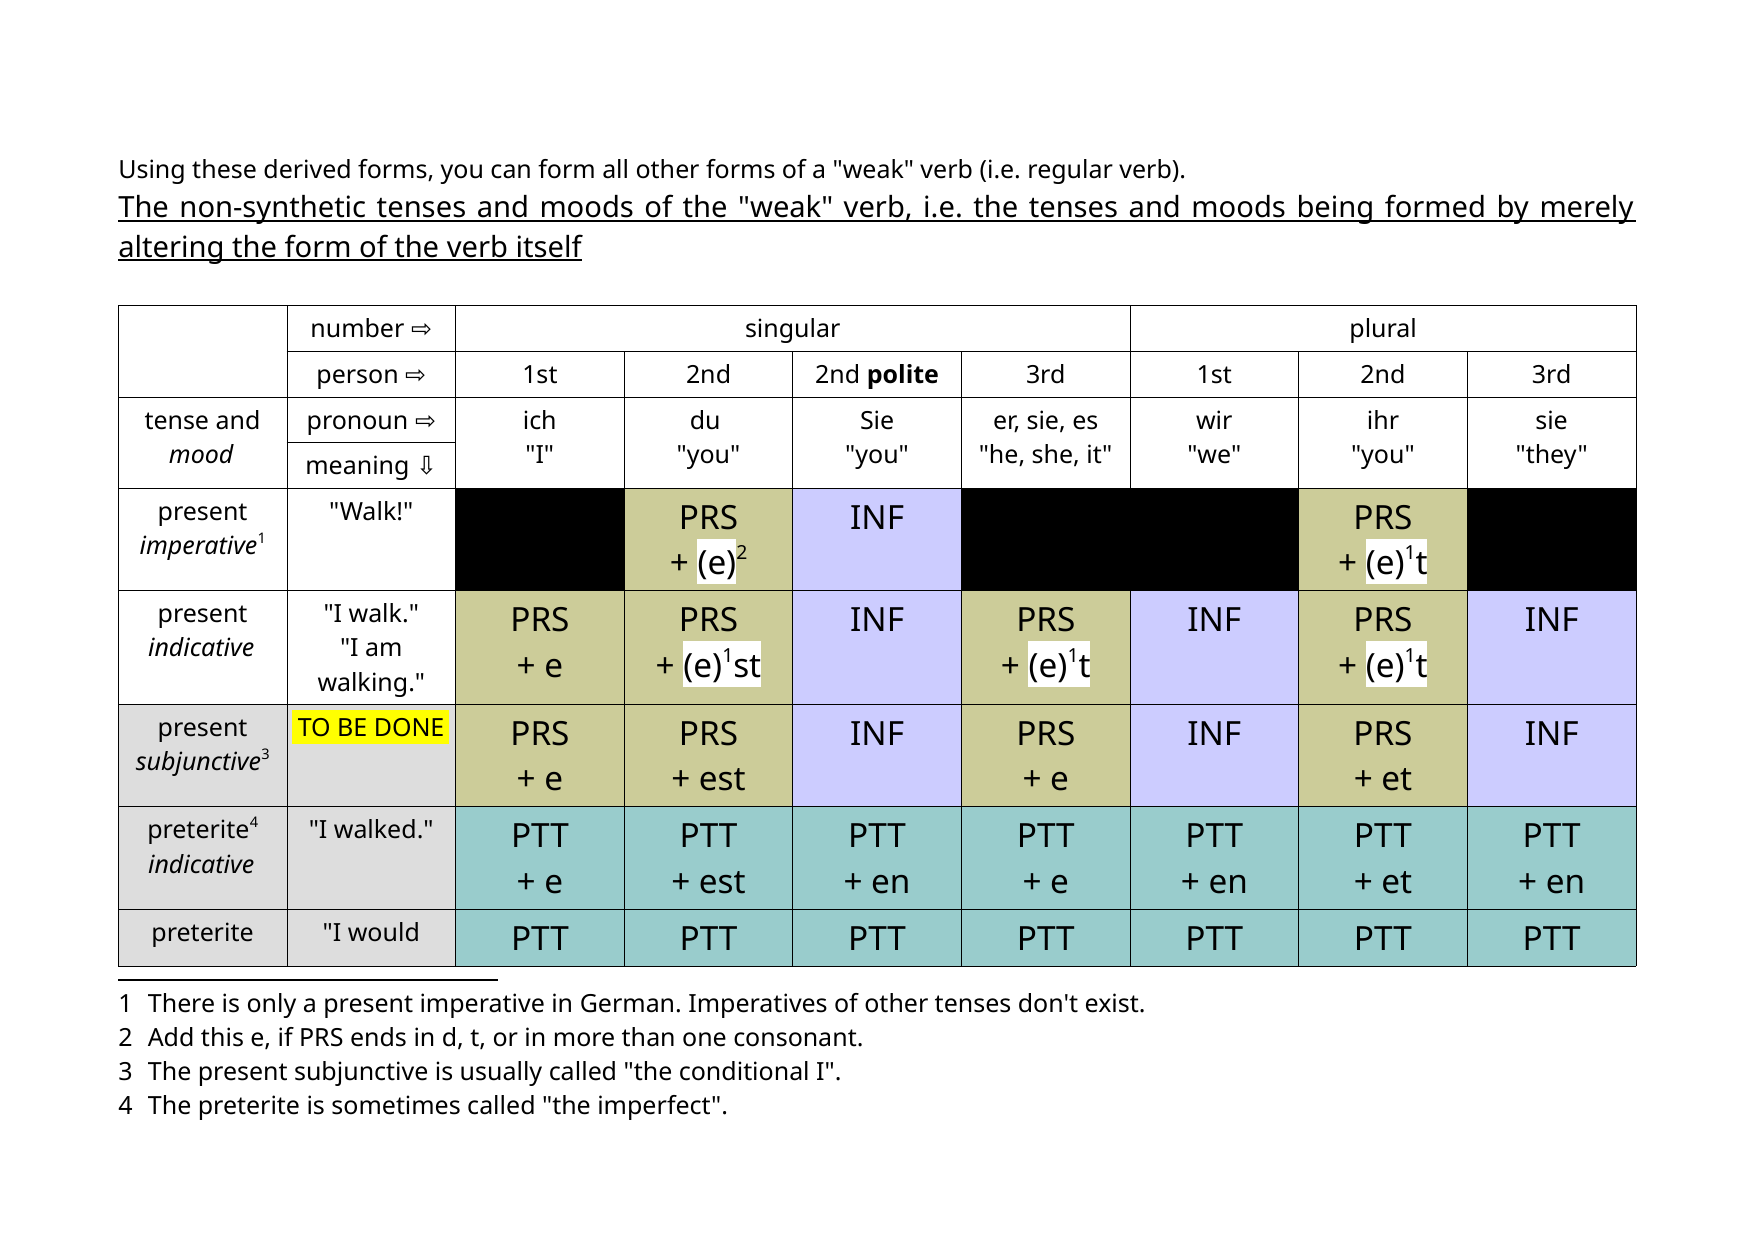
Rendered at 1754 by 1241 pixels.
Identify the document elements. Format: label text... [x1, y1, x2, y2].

table_cell PRS + e [962, 705, 1130, 806]
table_cell INF [1468, 705, 1636, 806]
table_cell PTT [1468, 910, 1636, 966]
table_cell [1131, 489, 1298, 590]
table_cell present indicative [119, 591, 287, 704]
table_cell [962, 489, 1130, 590]
table_cell wir "we" [1131, 398, 1298, 488]
table_cell ihr "you" [1299, 398, 1467, 488]
table_cell PTT + e [962, 807, 1130, 909]
table_cell PTT + et [1299, 807, 1467, 909]
table_cell PTT [1131, 910, 1298, 966]
table_cell present imperative [119, 489, 287, 590]
table_cell present subjunctive [119, 705, 287, 806]
table_header number ⇨ [288, 306, 455, 351]
table_cell PTT [625, 910, 792, 966]
table_cell PRS + est [625, 705, 792, 806]
table_cell 2nd [625, 352, 792, 397]
table_cell tense and mood [119, 398, 287, 488]
table_cell [1468, 489, 1636, 590]
table_cell PTT [456, 910, 624, 966]
table_cell 2nd [1299, 352, 1467, 397]
table_cell PRS + e [456, 705, 624, 806]
table_cell PRS + (e)1st [625, 591, 792, 704]
table_cell meaning ⇩ [288, 443, 455, 488]
table_cell person ⇨ [288, 352, 455, 397]
table_cell preterite [119, 910, 287, 966]
table_cell "I would [288, 910, 455, 966]
text Using these derived forms, you can form all other forms of a "weak" verb (i.e. regular verb). [118, 152, 1636, 186]
table_cell du "you" [625, 398, 792, 488]
table_cell PTT + e [456, 807, 624, 909]
table_cell pronoun ⇨ [288, 398, 455, 442]
table_cell sie "they" [1468, 398, 1636, 488]
table_cell PTT + en [793, 807, 961, 909]
table_cell PRS + et [1299, 705, 1467, 806]
text The non-synthetic tenses and moods of the "weak" verb, i.e. the tenses and moods being formed by merely [118, 186, 1636, 220]
table_cell PTT [793, 910, 961, 966]
text altering the form of the verb itself [118, 222, 1636, 266]
table_cell INF [793, 489, 961, 590]
table_cell 1st [1131, 352, 1298, 397]
table_cell "Walk!" [288, 489, 455, 590]
table_cell Sie "you" [793, 398, 961, 488]
table_cell preterite indicative [119, 807, 287, 909]
table_cell INF [793, 591, 961, 704]
table_header plural [1131, 306, 1636, 351]
table_cell TO BE DONE [288, 705, 455, 806]
table_cell PTT + en [1468, 807, 1636, 909]
table_cell INF [1131, 591, 1298, 704]
table_cell PRS + (e) [625, 489, 792, 590]
table_cell ich "I" [456, 398, 624, 488]
table_cell PRS + (e)1t [1299, 591, 1467, 704]
table_cell [456, 489, 624, 590]
table_cell INF [1131, 705, 1298, 806]
table_cell PTT [1299, 910, 1467, 966]
table_cell PRS + e [456, 591, 624, 704]
table_cell PTT + est [625, 807, 792, 909]
table_cell INF [1468, 591, 1636, 704]
table_header [119, 306, 287, 397]
table_cell PTT + en [1131, 807, 1298, 909]
table_cell er, sie, es "he, she, it" [962, 398, 1130, 488]
table_header singular [456, 306, 1130, 351]
table_cell PRS + (e)1t [1299, 489, 1467, 590]
table_cell 2nd polite [793, 352, 961, 397]
table_cell 3rd [1468, 352, 1636, 397]
table_cell PTT [962, 910, 1130, 966]
table_cell "I walk." "I am walking." [288, 591, 455, 704]
table_cell 3rd [962, 352, 1130, 397]
table_cell 1st [456, 352, 624, 397]
table_cell "I walked." [288, 807, 455, 909]
table_cell INF [793, 705, 961, 806]
table_cell PRS + (e)1t [962, 591, 1130, 704]
